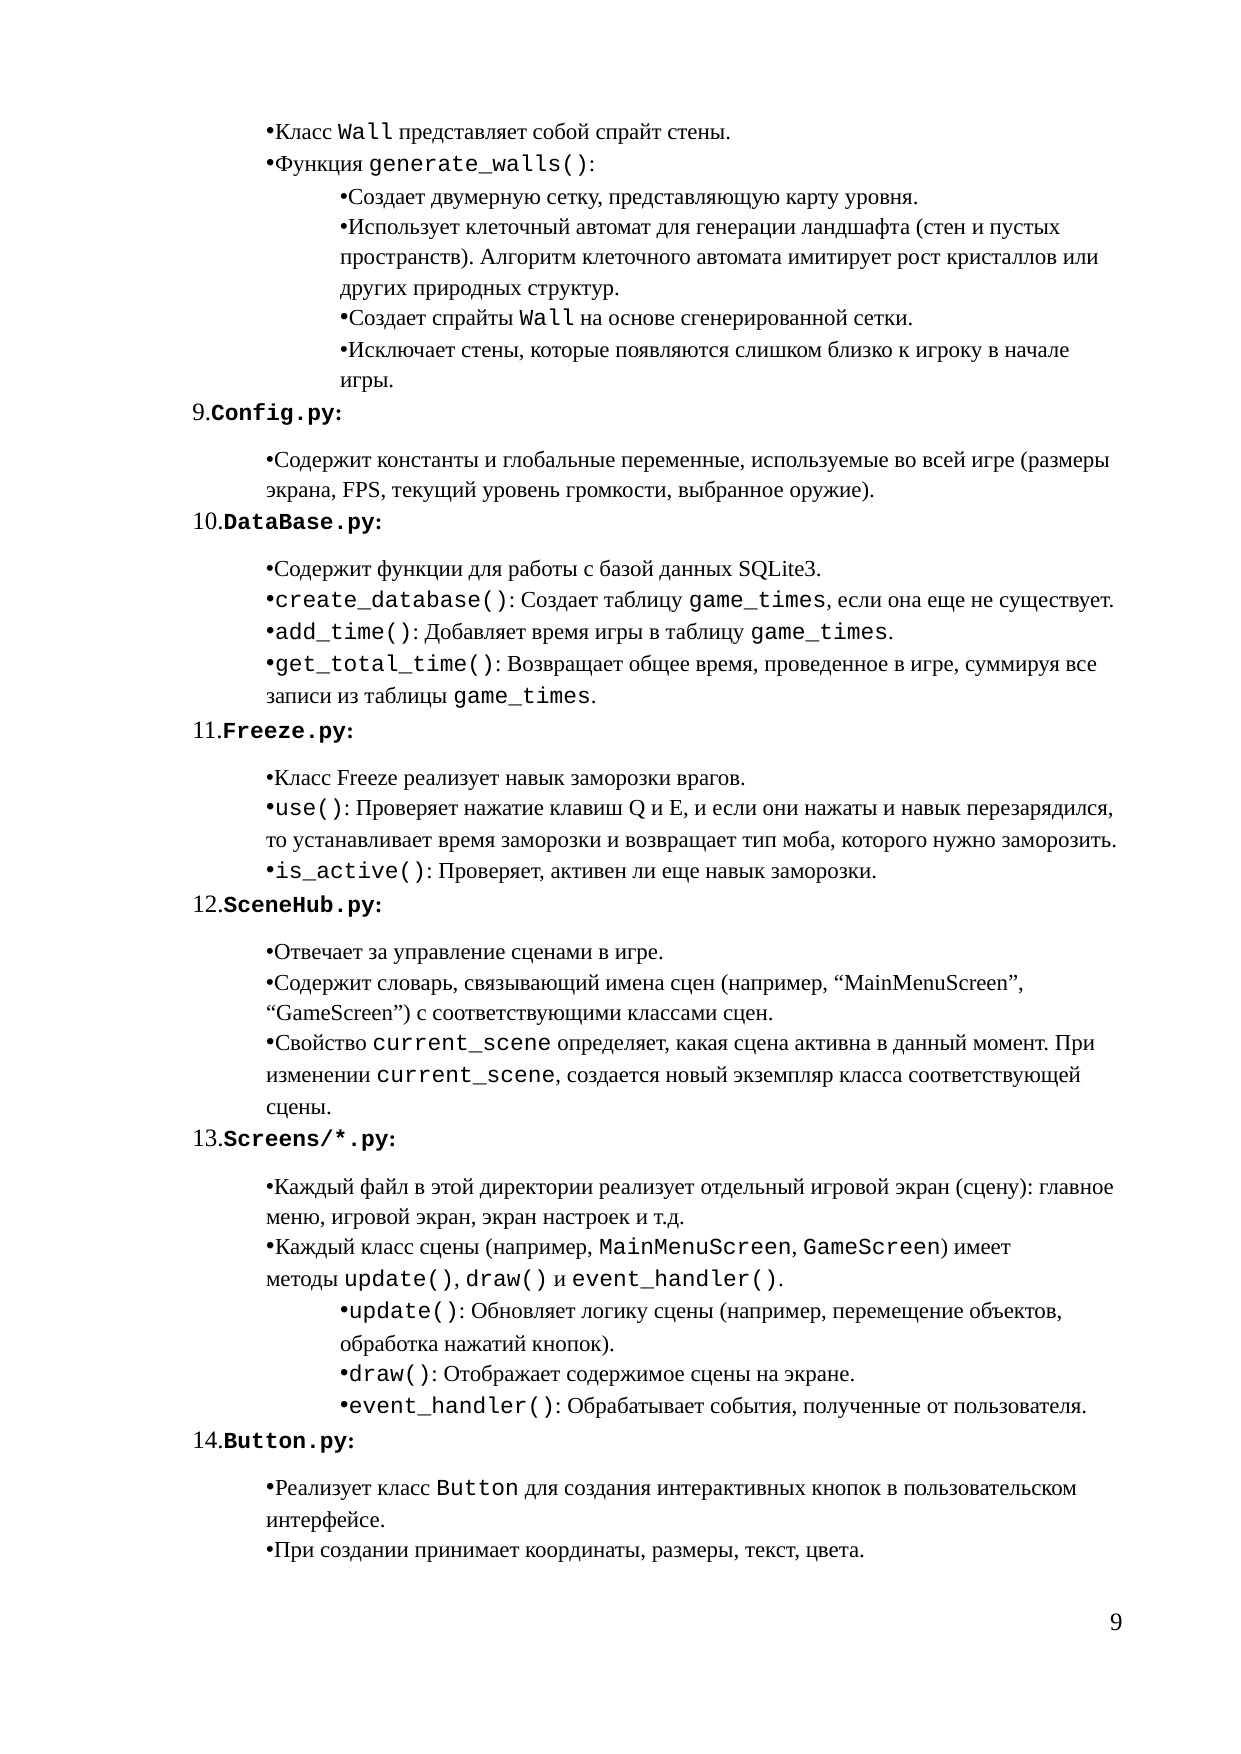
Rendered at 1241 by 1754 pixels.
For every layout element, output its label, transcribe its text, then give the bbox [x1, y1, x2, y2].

list Отвечает за управление сценами в игре. [118, 938, 1122, 965]
list DataBase.py: [118, 506, 1122, 536]
list Исключает стены, которые появляются слишком близко к игроку в начале игры. [118, 336, 1122, 393]
list event_handler(): Обрабатывает события, полученные от пользователя. [118, 1392, 1122, 1421]
list SceneHub.py: [118, 889, 1122, 919]
list Содержит константы и глобальные переменные, используемые во всей игре (размеры экрана, FPS, текущий уровень громкости, выбранное оружие). [118, 446, 1122, 502]
list create_database(): Создает таблицу game_times, если она еще не существует. [118, 586, 1122, 614]
list Функция generate_walls(): [118, 151, 1122, 179]
list update(): Обновляет логику сцены (например, перемещение объектов, обработка нажатий кнопок). [118, 1298, 1122, 1356]
list Класс Wall представляет собой спрайт стены. [118, 118, 1122, 146]
list Button.py: [118, 1425, 1122, 1455]
list Каждый файл в этой директории реализует отдельный игровой экран (сцену): главное меню, игровой экран, экран настроек и т.д. [118, 1173, 1122, 1229]
list Freeze.py: [118, 715, 1122, 745]
list Config.py: [118, 397, 1122, 427]
list Класс Freeze реализует навык заморозки врагов. [118, 764, 1122, 791]
list Создает спрайты Wall на основе сгенерированной сетки. [118, 304, 1122, 332]
list При создании принимает координаты, размеры, текст, цвета. [118, 1536, 1122, 1563]
list Screens/*.py: [118, 1123, 1122, 1154]
list draw(): Отображает содержимое сцены на экране. [118, 1360, 1122, 1388]
list is_active(): Проверяет, активен ли еще навык заморозки. [118, 857, 1122, 885]
list Создает двумерную сетку, представляющую карту уровня. [118, 183, 1122, 209]
list Использует клеточный автомат для генерации ландшафта (стен и пустых пространств). Алгоритм клеточного автомата имитирует рост кристаллов или других природных структур. [118, 213, 1122, 300]
list Содержит функции для работы с базой данных SQLite3. [118, 556, 1122, 582]
list Содержит словарь, связывающий имена сцен (например, “MainMenuScreen”, “GameScreen”) с соответствующими классами сцен. [118, 969, 1122, 1025]
list get_total_time(): Возвращает общее время, проведенное в игре, суммируя все записи из таблицы game_times. [118, 651, 1122, 711]
list use(): Проверяет нажатие клавиш Q и E, и если они нажаты и навык перезарядился, то устанавливает время заморозки и возвращает тип моба, которого нужно заморозить. [118, 794, 1122, 853]
list Каждый класс сцены (например, MainMenuScreen, GameScreen) имеет методы update(), draw() и event_handler(). [118, 1233, 1122, 1293]
list add_time(): Добавляет время игры в таблицу game_times. [118, 618, 1122, 646]
list Реализует класс Button для создания интерактивных кнопок в пользовательском интерфейсе. [118, 1474, 1122, 1532]
list Свойство current_scene определяет, какая сцена активна в данный момент. При изменении current_scene, создается новый экземпляр класса соответствующей сцены. [118, 1029, 1122, 1119]
